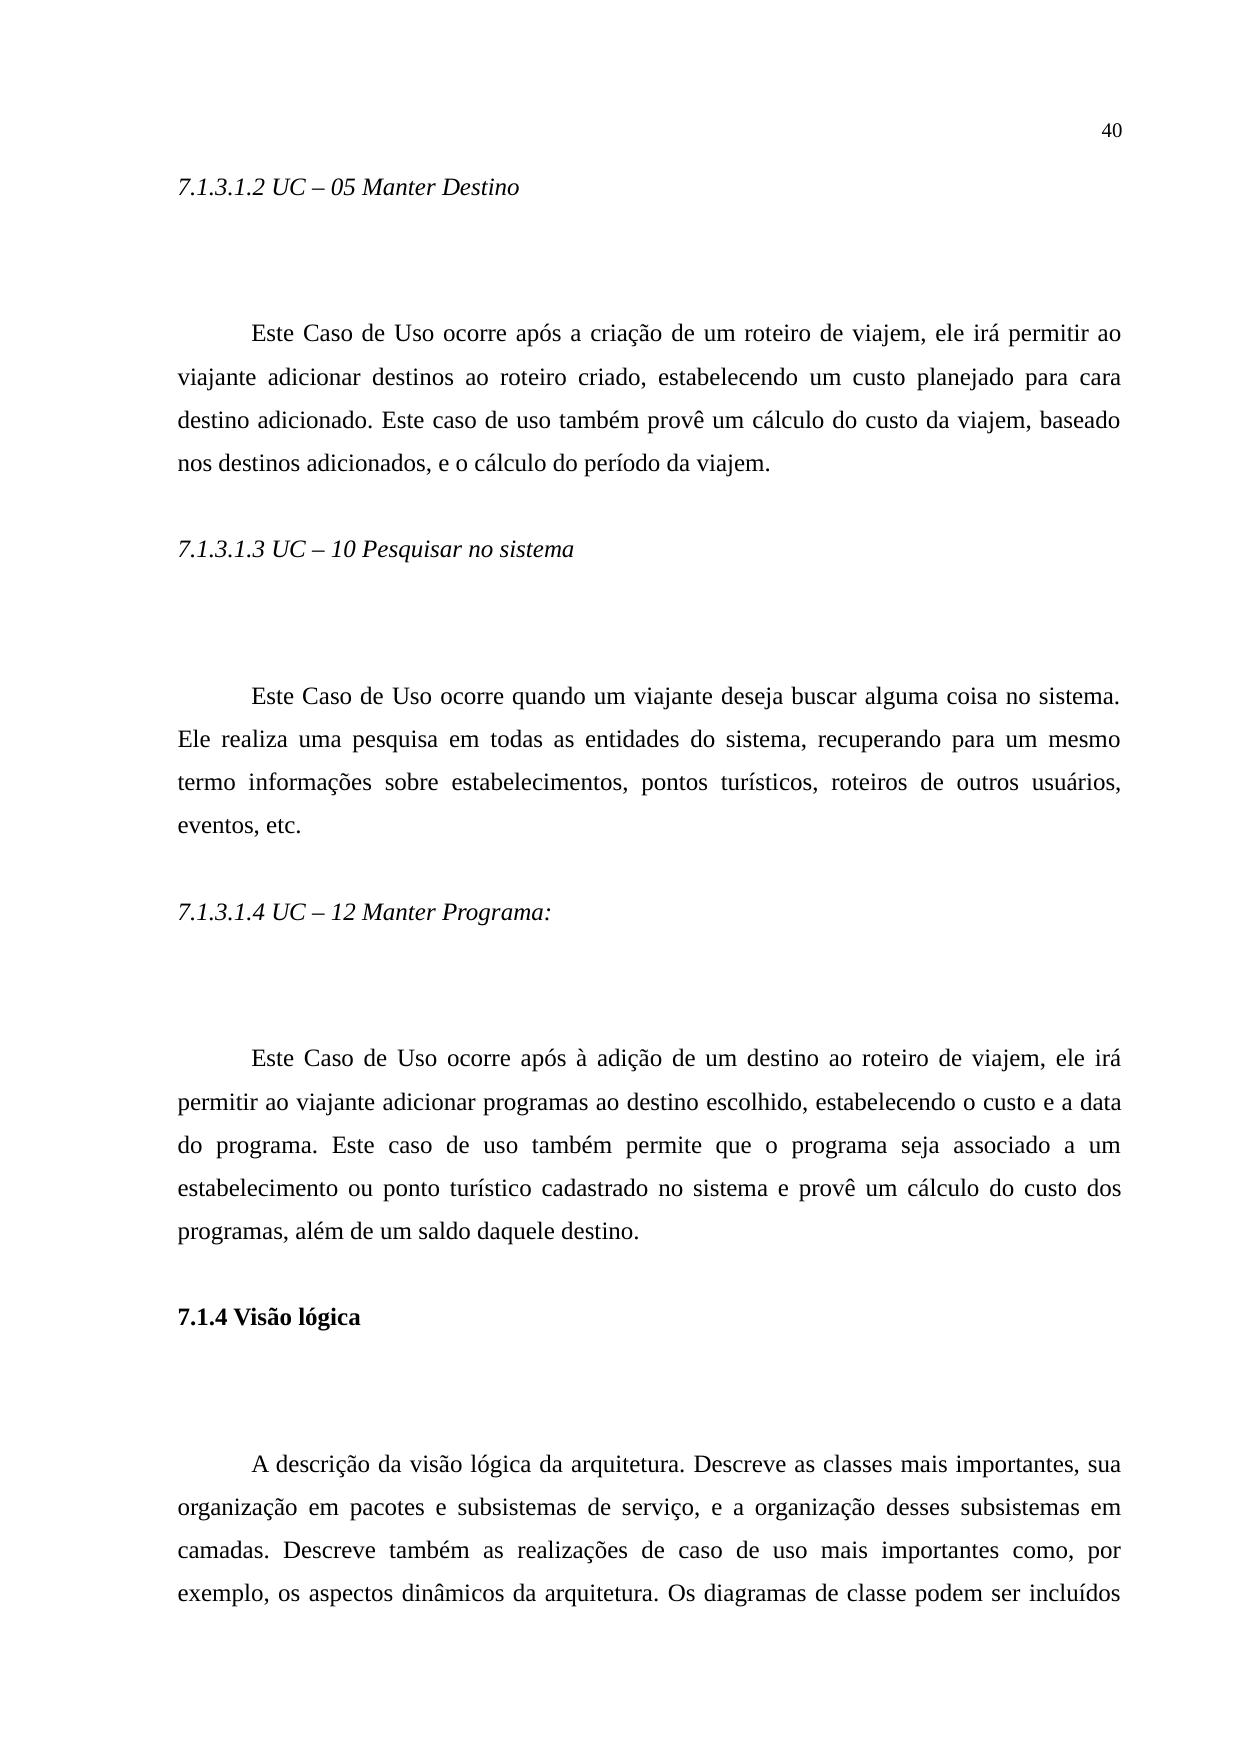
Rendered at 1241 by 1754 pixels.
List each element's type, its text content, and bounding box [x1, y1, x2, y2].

text Este Caso de Uso ocorre quando um viajante deseja buscar alguma coisa no sistema. Ele realiza uma pesquisa em todas as entidades do sistema, recuperando para um mesmo termo informações sobre estabelecimentos, pontos turísticos, roteiros de outros usuários, eventos, etc. [177, 681, 1122, 839]
subtitle UC – 12 Manter Programa: [177, 897, 1122, 925]
subtitle Visão lógica [177, 1302, 1122, 1331]
subtitle UC – 10 Pesquisar no sistema [177, 534, 1122, 563]
text Este Caso de Uso ocorre após à adição de um destino ao roteiro de viajem, ele irá permitir ao viajante adicionar programas ao destino escolhido, estabelecendo o custo e a data do programa. Este caso de uso também permite que o programa seja associado a um estabelecimento ou ponto turístico cadastrado no sistema e provê um cálculo do custo dos programas, além de um saldo daquele destino. [177, 1043, 1122, 1245]
subtitle UC – 05 Manter Destino [177, 172, 1122, 200]
text Este Caso de Uso ocorre após a criação de um roteiro de viajem, ele irá permitir ao viajante adicionar destinos ao roteiro criado, estabelecendo um custo planejado para cara destino adicionado. Este caso de uso também provê um cálculo do custo da viajem, baseado nos destinos adicionados, e o cálculo do período da viajem. [177, 318, 1122, 477]
text A descrição da visão lógica da arquitetura. Descreve as classes mais importantes, sua organização em pacotes e subsistemas de serviço, e a organização desses subsistemas em camadas. Descreve também as realizações de caso de uso mais importantes como, por exemplo, os aspectos dinâmicos da arquitetura. Os diagramas de classe podem ser incluídos [177, 1449, 1122, 1607]
